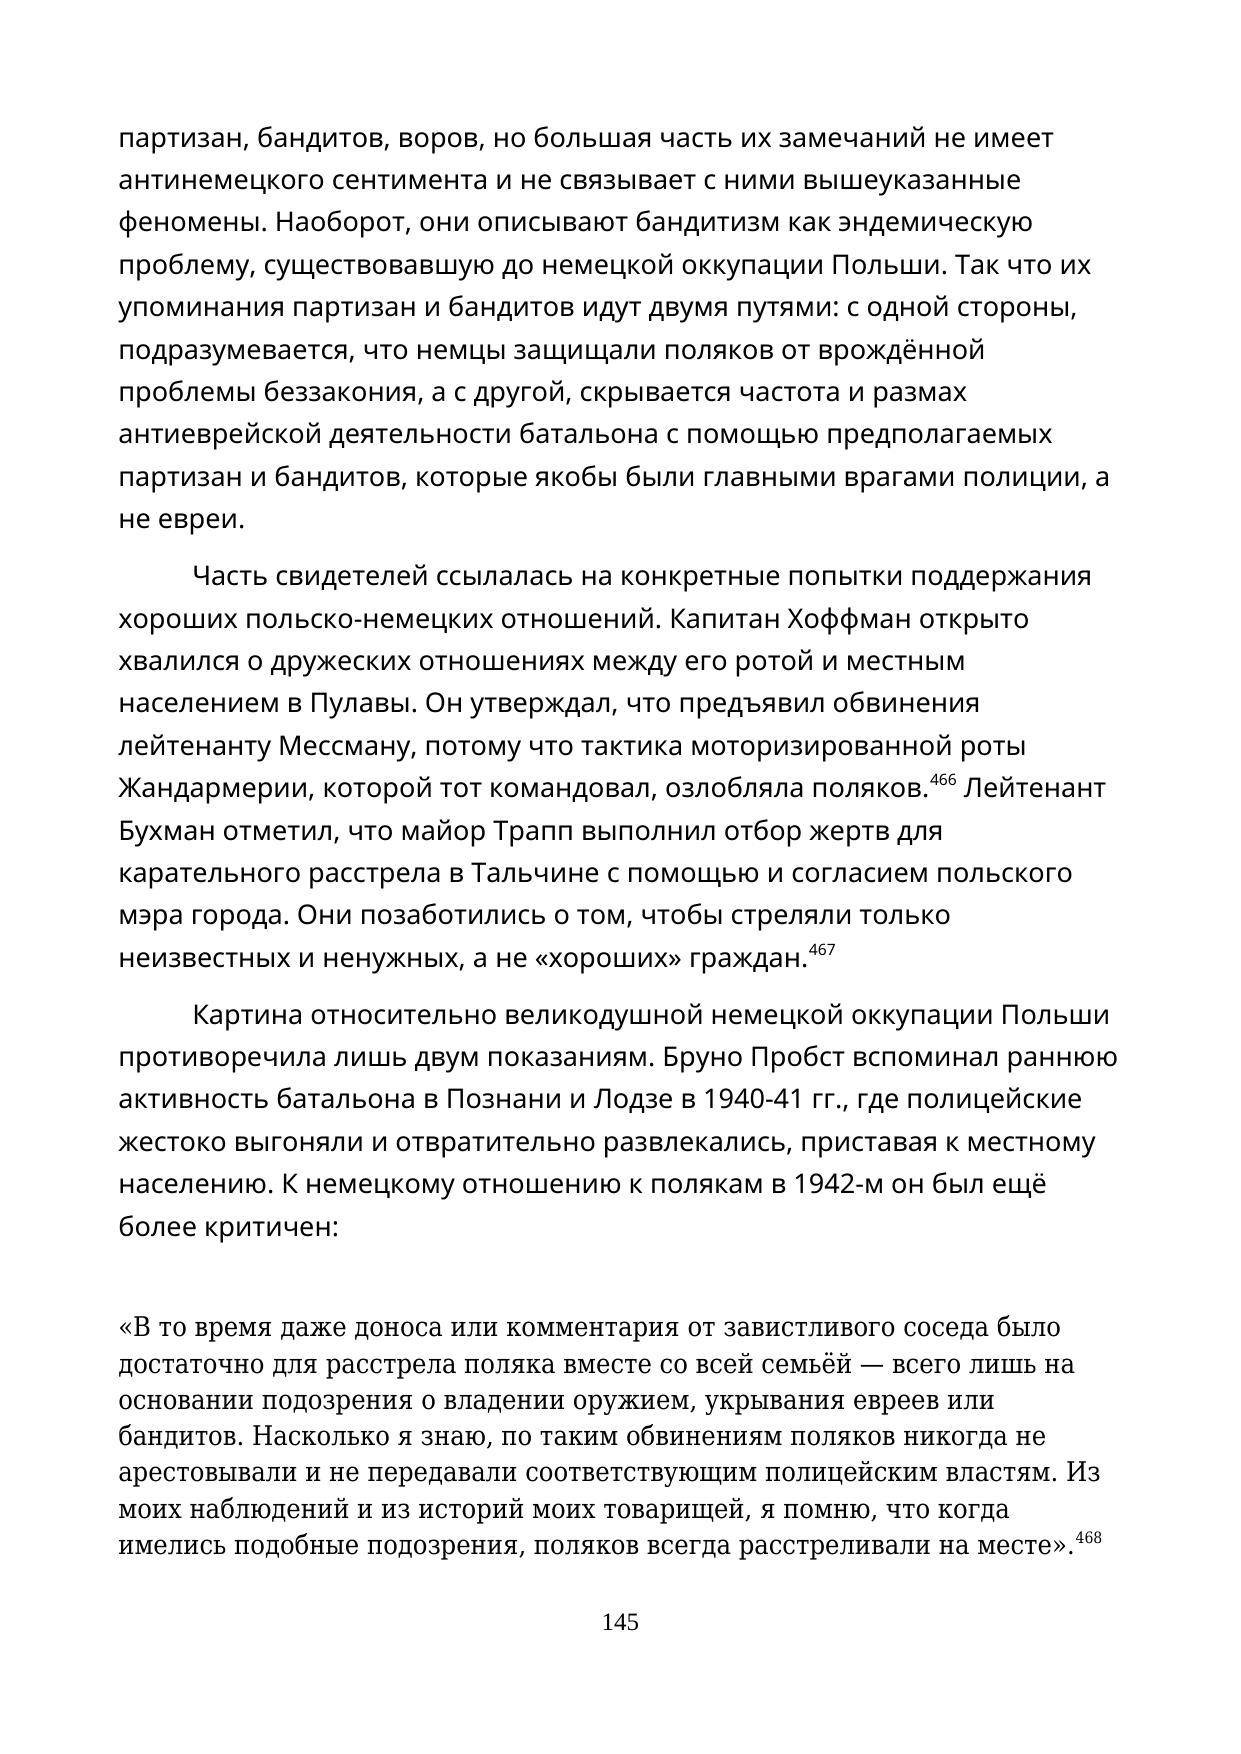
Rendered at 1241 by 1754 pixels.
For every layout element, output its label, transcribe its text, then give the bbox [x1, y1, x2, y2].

text партизан, бандитов, воров, но большая часть их замечаний не имеет антинемецкого сентимента и не связывает с ними вышеуказанные феномены. Наоборот, они описывают бандитизм как эндемическую проблему, существовавшую до немецкой оккупации Польши. Так что их упоминания партизан и бандитов идут двумя путями: с одной стороны, подразумевается, что немцы защищали поляков от врождённой проблемы беззакония, а с другой, скрывается частота и размах антиеврейской деятельности батальона с помощью предполагаемых партизан и бандитов, которые якобы были главными врагами полиции, а не евреи. [118, 118, 1122, 537]
text Часть свидетелей ссылалась на конкретные попытки поддержания хороших польско-немецких отношений. Капитан Хоффман открыто хвалился о дружеских отношениях между его ротой и местным населением в Пулавы. Он утверждал, что предъявил обвинения лейтенанту Мессману, потому что тактика моторизированной роты Жандармерии, которой тот командовал, озлобляла поляков. Лейтенант Бухман отметил, что майор Трапп выполнил отбор жертв для карательного расстрела в Тальчине с помощью и согласием польского мэра города. Они позаботились о том, чтобы стреляли только неизвестных и ненужных, а не «хороших» граждан. [118, 557, 1122, 975]
text Картина относительно великодушной немецкой оккупации Польши противоречила лишь двум показаниям. Бруно Пробст вспоминал раннюю активность батальона в Познани и Лодзе в 1940-41 гг., где полицейские жестоко выгоняли и отвратительно развлекались, приставая к местному населению. К немецкому отношению к полякам в 1942-м он был ещё более критичен: [118, 995, 1122, 1244]
text «В то время даже доноса или комментария от завистливого соседа было достаточно для расстрела поляка вместе со всей семьёй — всего лишь на основании подозрения о владении оружием, укрывания евреев или бандитов. Насколько я знаю, по таким обвинениям поляков никогда не арестовывали и не передавали соответствующим полицейским властям. Из моих наблюдений и из историй моих товарищей, я помню, что когда имелись подобные подозрения, поляков всегда расстреливали на месте». [118, 1312, 1122, 1561]
